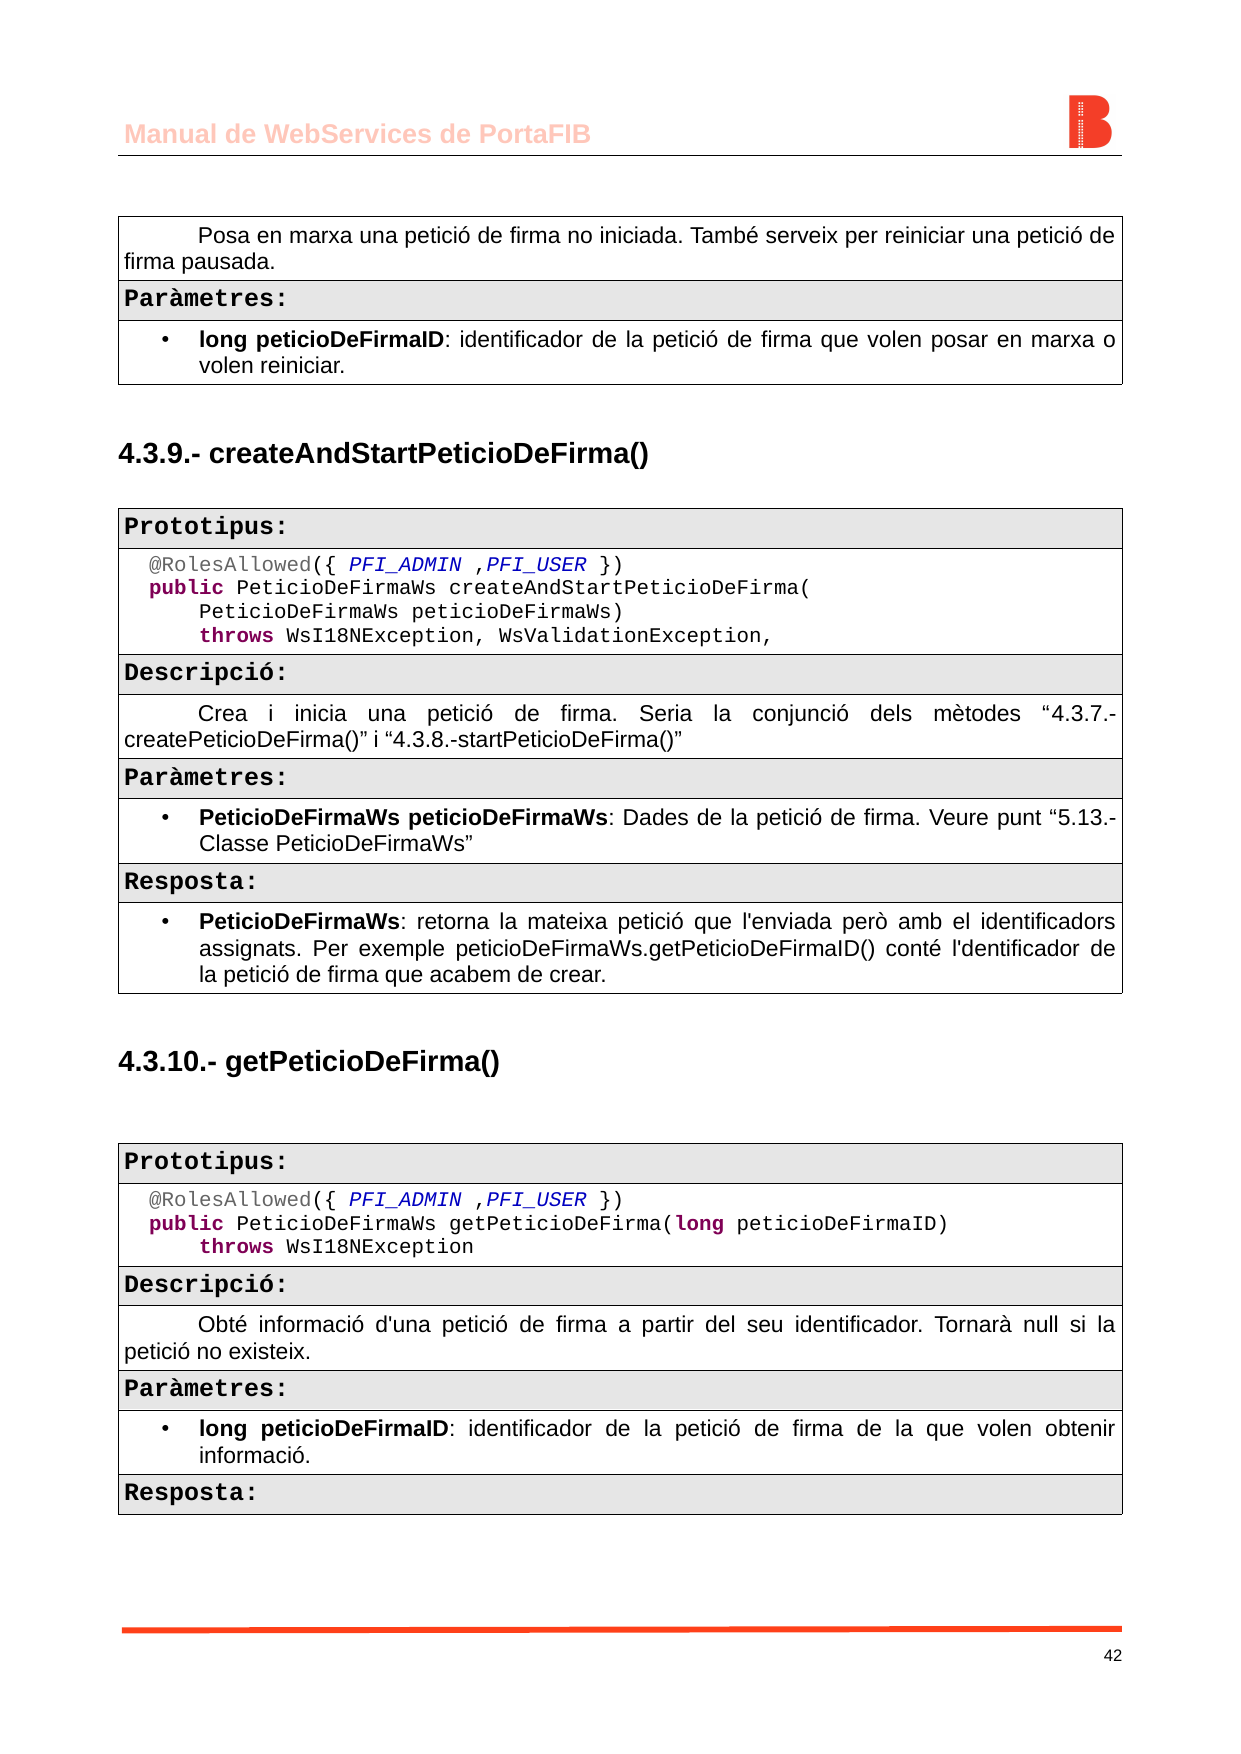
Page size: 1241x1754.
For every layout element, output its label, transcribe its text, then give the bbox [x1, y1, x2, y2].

table_cell long peticioDeFirmaID: identificador de la petició de firma que volen posar en marxa o volen reiniciar. [119, 321, 1122, 384]
table_cell Paràmetres: [119, 759, 1122, 798]
table_header Prototipus: [119, 1144, 1122, 1183]
subtitle getPeticioDeFirma() [118, 1044, 1122, 1078]
table_cell PeticioDeFirmaWs: retorna la mateixa petició que l'enviada però amb el identificadors assignats. Per exemple peticioDeFirmaWs.getPeticioDeFirmaID() conté l'dentificador de la petició de firma que acabem de crear. [119, 903, 1122, 993]
table_cell Resposta: [119, 864, 1122, 902]
table_cell @RolesAllowed({ PFI_ADMIN ,PFI_USER }) public PeticioDeFirmaWs getPeticioDeFirma(long peticioDeFirmaID) throws WsI18NException [119, 1184, 1122, 1266]
table_cell Descripció: [119, 1267, 1122, 1305]
table_cell PeticioDeFirmaWs peticioDeFirmaWs: Dades de la petició de firma. Veure punt “5.13Classe PeticioDeFirmaWs” [119, 799, 1122, 862]
picture [1063, 94, 1117, 150]
table_cell Obté informació d'una petició de firma a partir del seu identificador. Tornarà null si la petició no existeix. [119, 1306, 1122, 1370]
table_cell Paràmetres: [119, 281, 1122, 320]
table_header Prototipus: [119, 509, 1122, 548]
table_cell Posa en marxa una petició de firma no iniciada. També serveix per reiniciar una petició de firma pausada. [119, 217, 1122, 280]
table_cell Crea i inicia una petició de firma. Seria la conjunció dels mètodes “4.3.7createPeticioDeFirma()” i “4.3.8startPeticioDeFirma()” [119, 695, 1122, 758]
table_cell Descripció: [119, 655, 1122, 694]
table_cell @RolesAllowed({ PFI_ADMIN ,PFI_USER }) public PeticioDeFirmaWs createAndStartPeticioDeFirma( PeticioDeFirmaWs peticioDeFirmaWs) throws WsI18NException, WsValidationException, [119, 549, 1122, 654]
table_cell Resposta: [119, 1475, 1122, 1514]
table_cell long peticioDeFirmaID: identificador de la petició de firma de la que volen obtenir informació. [119, 1411, 1122, 1474]
subtitle createAndStartPeticioDeFirma() [118, 436, 1122, 469]
table_cell Paràmetres: [119, 1371, 1122, 1409]
